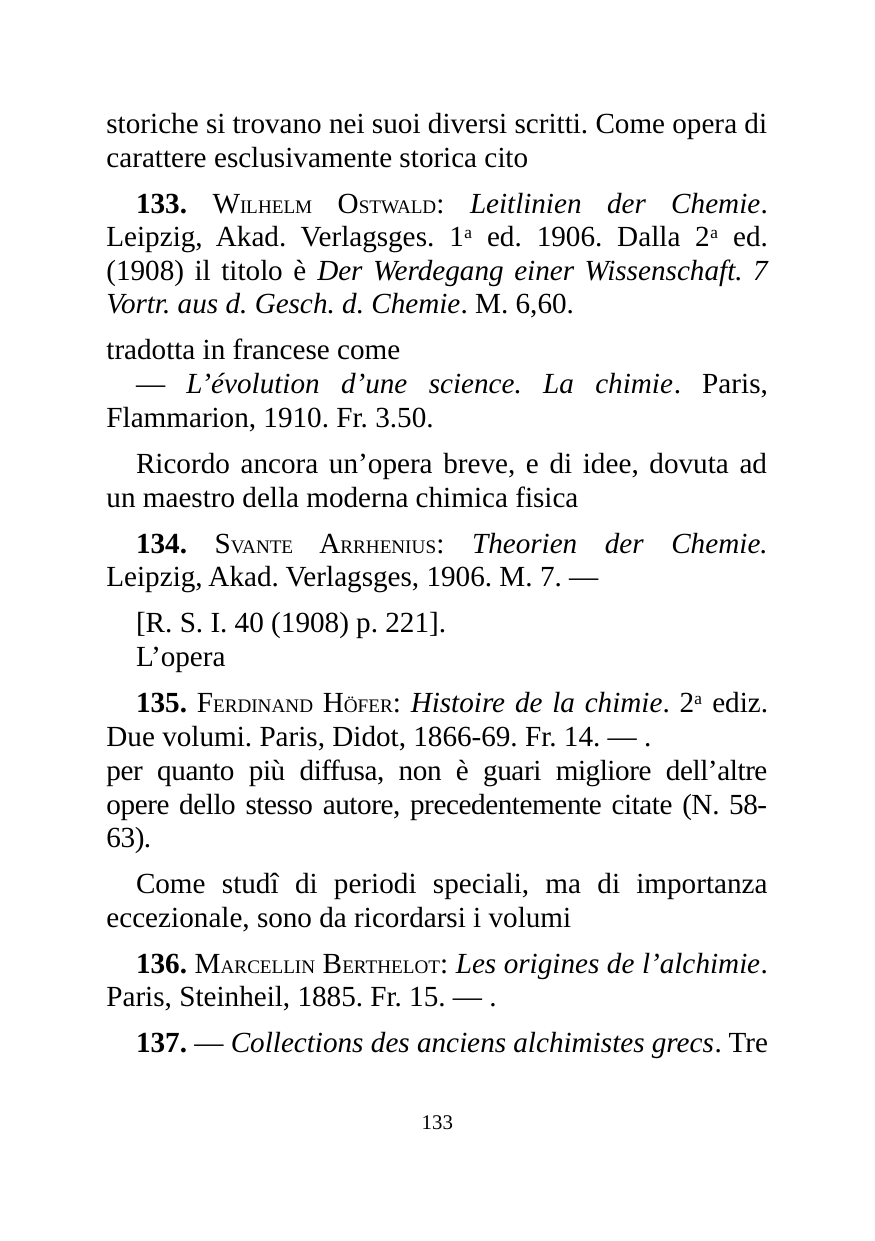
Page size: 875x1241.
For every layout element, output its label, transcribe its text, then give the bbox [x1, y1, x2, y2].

text L’opera [106, 639, 768, 673]
text tradotta in francese come [106, 332, 768, 366]
text storiche si trovano nei suoi diversi scritti. Come opera di carattere esclusivamente storica cito [106, 106, 768, 173]
text Ricordo ancora un’opera breve, e di idee, dovuta ad un maestro della moderna chimica fisica [106, 446, 768, 513]
text Come studî di periodi speciali, ma di importanza eccezionale, sono da ricordarsi i volumi [106, 866, 768, 933]
text per quanto più diffusa, non è guari migliore dell’altre opere dello stesso autore, precedentemente citate (N. 58-63). [106, 753, 768, 854]
text 134. Svante Arrhenius: Theorien der Chemie. Leipzig, Akad. Verlagsges, 1906. M. 7. — [106, 526, 768, 593]
text — L’évolution d’une science. La chimie. Paris, Flammarion, 1910. Fr. 3.50. [106, 367, 768, 434]
text 135. Ferdinand Höfer: Histoire de la chimie. 2ᵃ ediz. Due volumi. Paris, Didot, 1866-69. Fr. 14. — . [106, 686, 768, 753]
text 136. Marcellin Berthelot: Les origines de l’alchimie. Paris, Steinheil, 1885. Fr. 15. — . [106, 946, 768, 1013]
text 137. — Collections des anciens alchimistes grecs. Tre [106, 1026, 768, 1059]
text 133. Wilhelm Ostwald: Leitlinien der Chemie. Leipzig, Akad. Verlagsges. 1ᵃ ed. 1906. Dalla 2ᵃ ed. (1908) il titolo è Der Werdegang einer Wissenschaft. 7 Vortr. aus d. Gesch. d. Chemie. M. 6,60. [106, 186, 768, 320]
text [R. S. I. 40 (1908) p. 221]. [106, 605, 768, 639]
